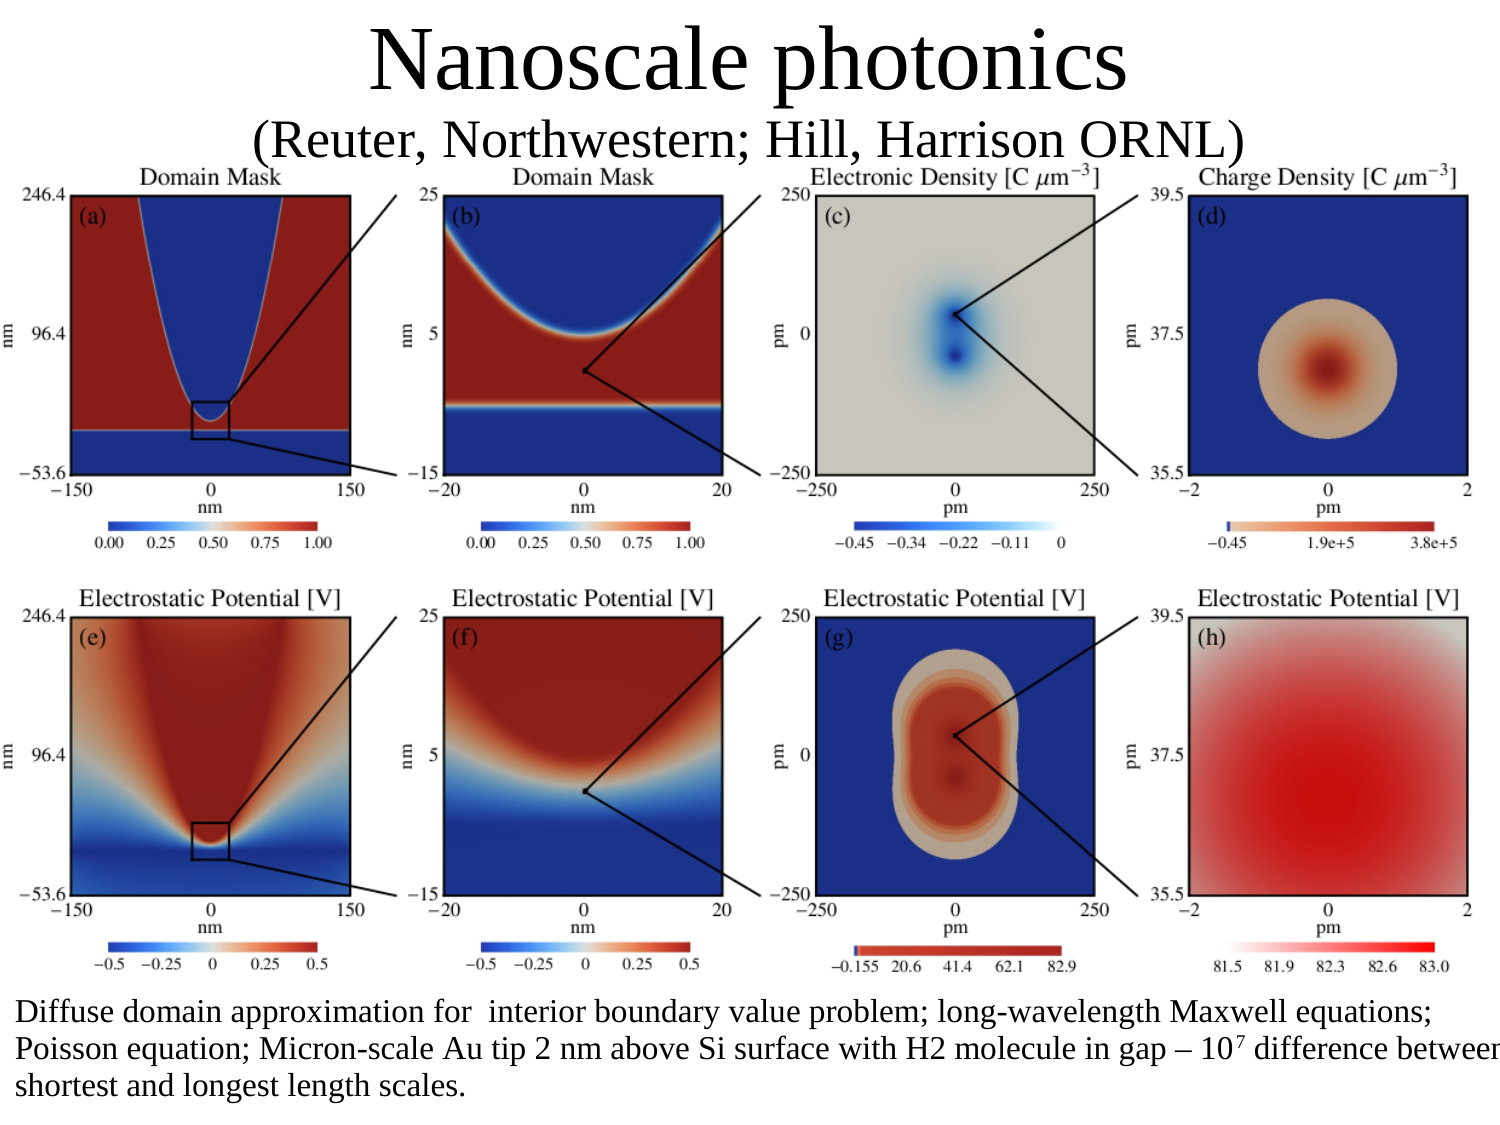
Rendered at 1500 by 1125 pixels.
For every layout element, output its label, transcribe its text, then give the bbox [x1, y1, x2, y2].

title Nanoscale photonics (Reuter, Northwestern; Hill, Harrison ORNL) [74, 0, 1425, 180]
picture [0, 145, 1499, 984]
text_box Diffuse domain approximation for interior boundary value problem; long-wavelength Maxwell equations; Poisson equation; Micron-scale Au tip 2 nm above Si surface with H2 molecule in gap – 107 difference between shortest and longest length scales. [0, 985, 1500, 1113]
